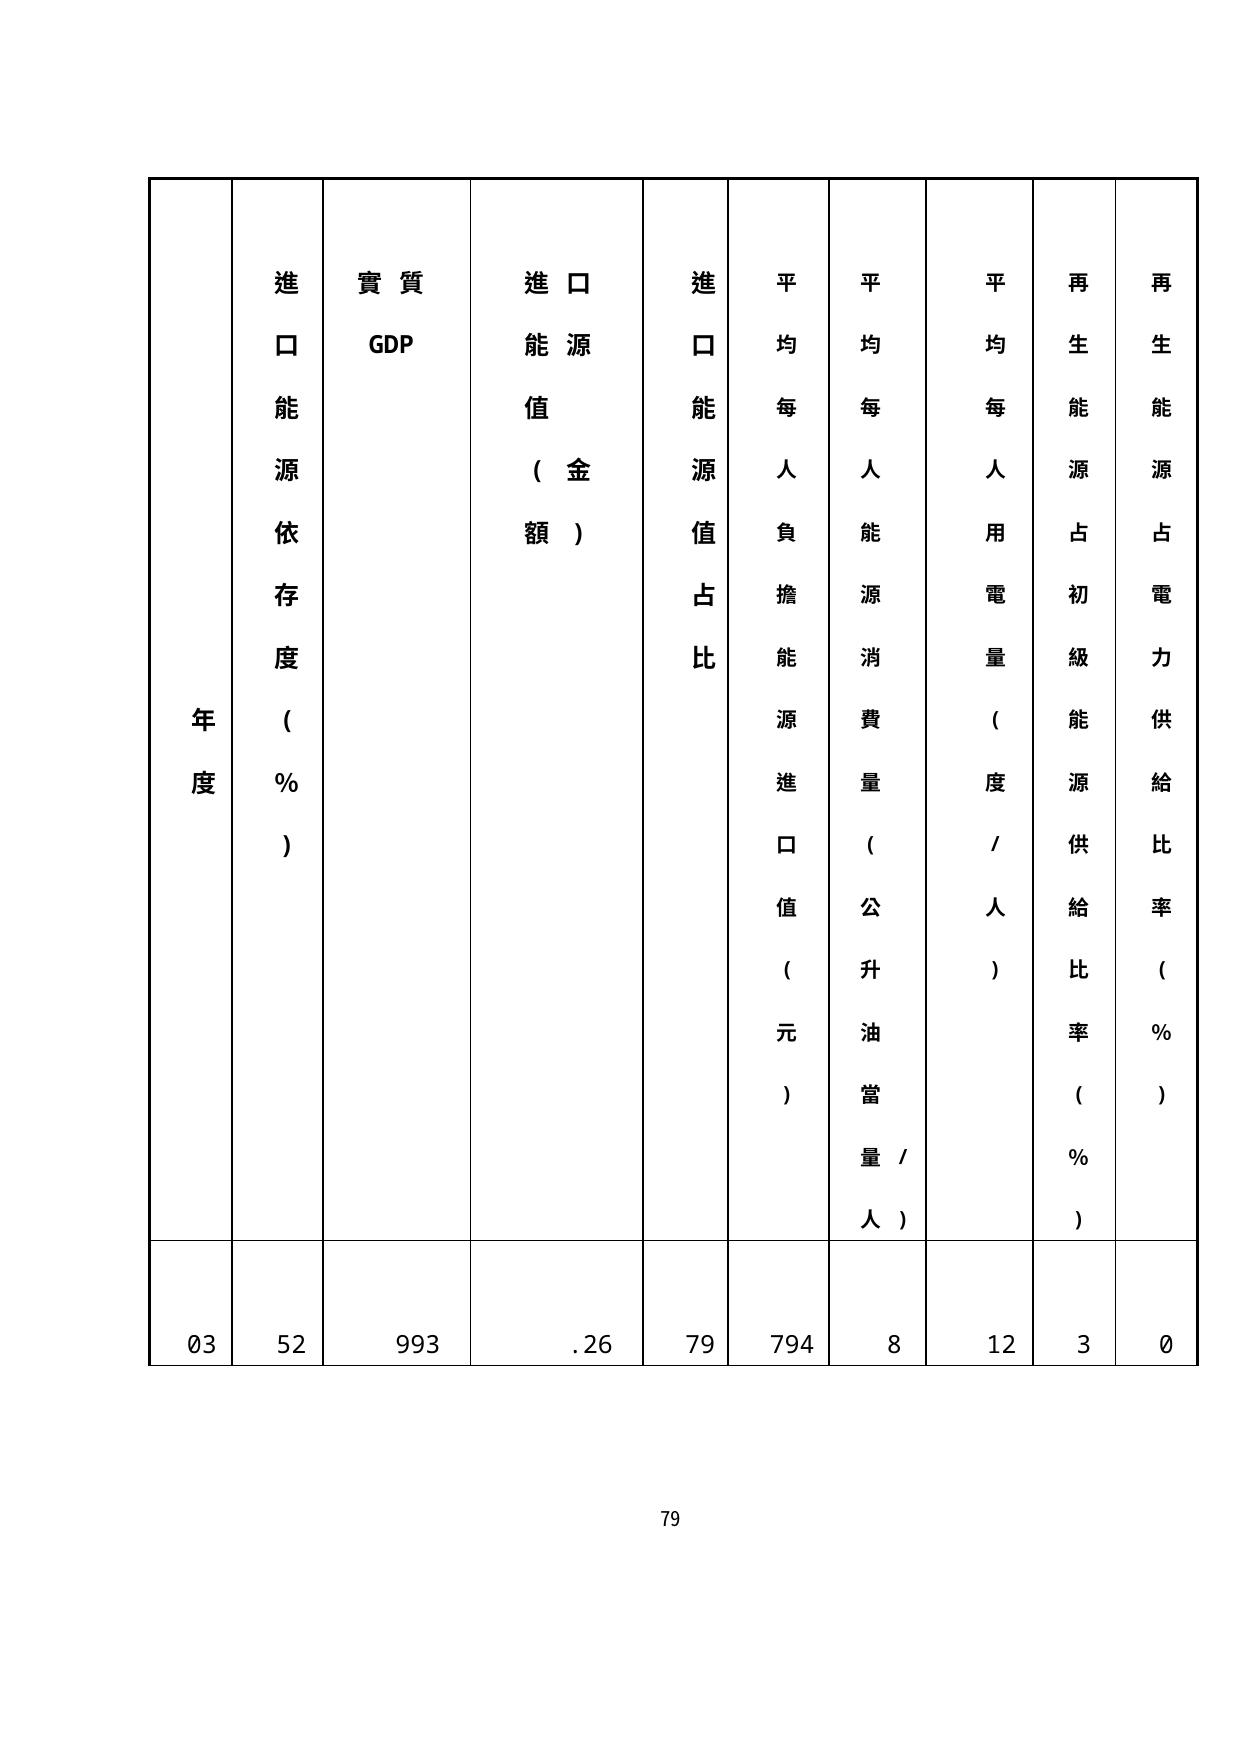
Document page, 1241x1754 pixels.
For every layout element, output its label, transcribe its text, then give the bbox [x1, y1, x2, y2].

table_header 再生能源占電力供給比率(％) [1116, 180, 1196, 1240]
table_cell 03 [151, 1241, 231, 1365]
table_header 平均每人負擔能源進口值(元) [729, 180, 828, 1240]
table_cell .26 [471, 1241, 642, 1365]
table_header 進口能源值(金額) [471, 180, 642, 1240]
table_header 平均每人用電量(度/人) [927, 180, 1032, 1240]
table_cell 993 [324, 1241, 470, 1365]
table_cell 12 [927, 1241, 1032, 1365]
table_header 進口能源依存度(％) [233, 180, 322, 1240]
table_cell 0 [1116, 1241, 1196, 1365]
table_cell 52 [233, 1241, 322, 1365]
table_cell 3 [1034, 1241, 1115, 1365]
table_header 年度 [151, 180, 231, 1240]
table_cell 794 [729, 1241, 828, 1365]
table_header 實質GDP [324, 180, 470, 1240]
table_cell 8 [830, 1241, 925, 1365]
table_cell 79 [644, 1241, 727, 1365]
table_header 平均每人能源消費量(公升油當量/人) [830, 180, 925, 1240]
table_header 再生能源占初級能源供給比率(％) [1034, 180, 1115, 1240]
table_header 進口能源值占比 [644, 180, 727, 1240]
